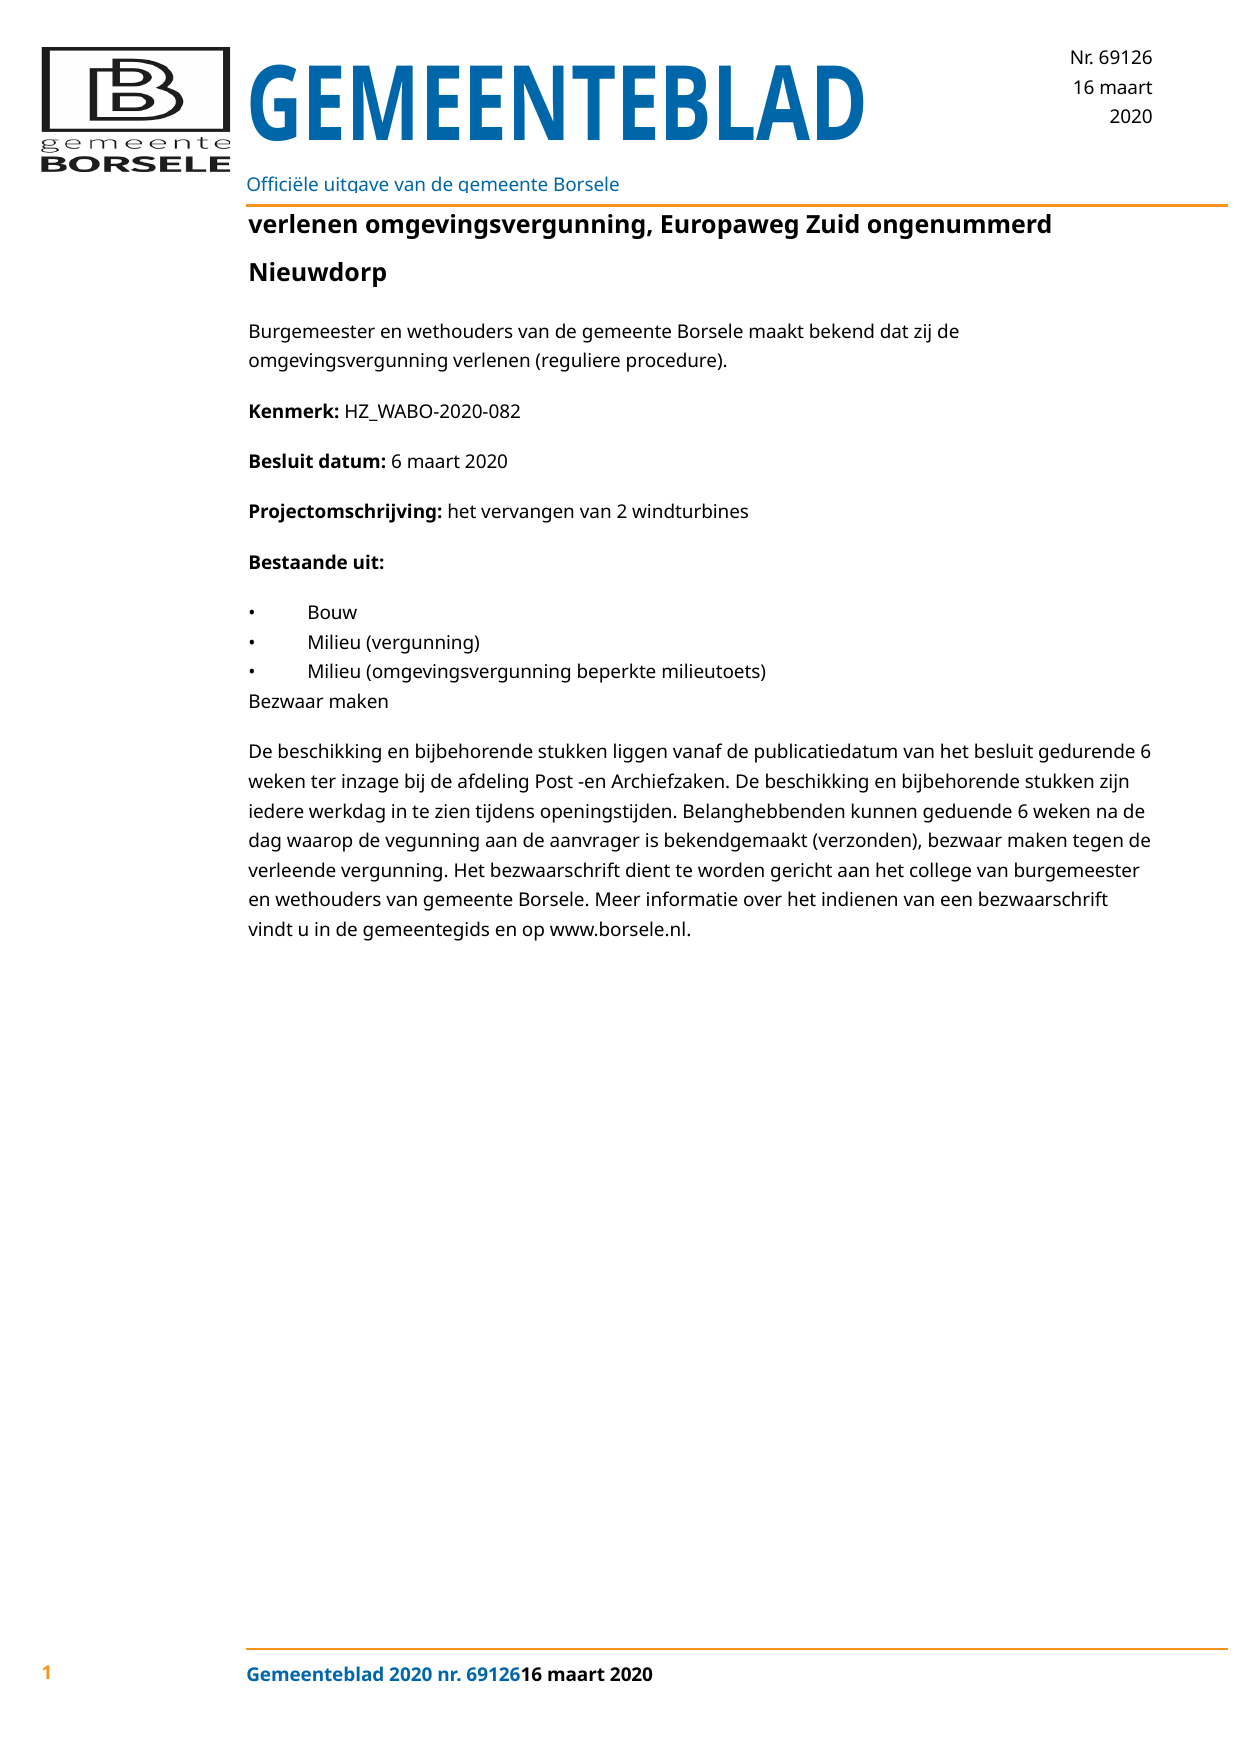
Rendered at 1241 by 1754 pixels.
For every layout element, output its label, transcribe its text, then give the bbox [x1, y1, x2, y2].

text verlenen omgevingsvergunning, Europaweg Zuid ongenummerd Nieuwdorp [248, 207, 1152, 288]
list Milieu (vergunning) [248, 629, 1152, 655]
text Bezwaar maken [248, 688, 1152, 714]
text Burgemeester en wethouders van de gemeente Borsele maakt bekend dat zij de omgevingsvergunning verlenen (reguliere procedure). [248, 318, 1152, 373]
text Kenmerk: HZ_WABO-2020-082 [248, 398, 1152, 424]
text Bestaande uit: [248, 549, 1152, 575]
text De beschikking en bijbehorende stukken liggen vanaf de publicatiedatum van het besluit gedurende 6 weken ter inzage bij de afdeling Post -en Archiefzaken. De beschikking en bijbehorende stukken zijn iedere werkdag in te zien tijdens openingstijden. Belanghebbenden kunnen geduende 6 weken na de dag waarop de vegunning aan de aanvrager is bekendgemaakt (verzonden), bezwaar maken tegen de verleende vergunning. Het bezwaarschrift dient te worden gericht aan het college van burgemeester en wethouders van gemeente Borsele. Meer informatie over het indienen van een bezwaarschrift vindt u in de gemeentegids en op www.borsele.nl. [248, 739, 1152, 942]
text Projectomschrijving: het vervangen van 2 windturbines [248, 499, 1152, 524]
picture [41, 47, 231, 172]
text Besluit datum: 6 maart 2020 [248, 448, 1152, 474]
list Bouw [248, 599, 1152, 625]
list Milieu (omgevingsvergunning beperkte milieutoets) [248, 659, 1152, 684]
